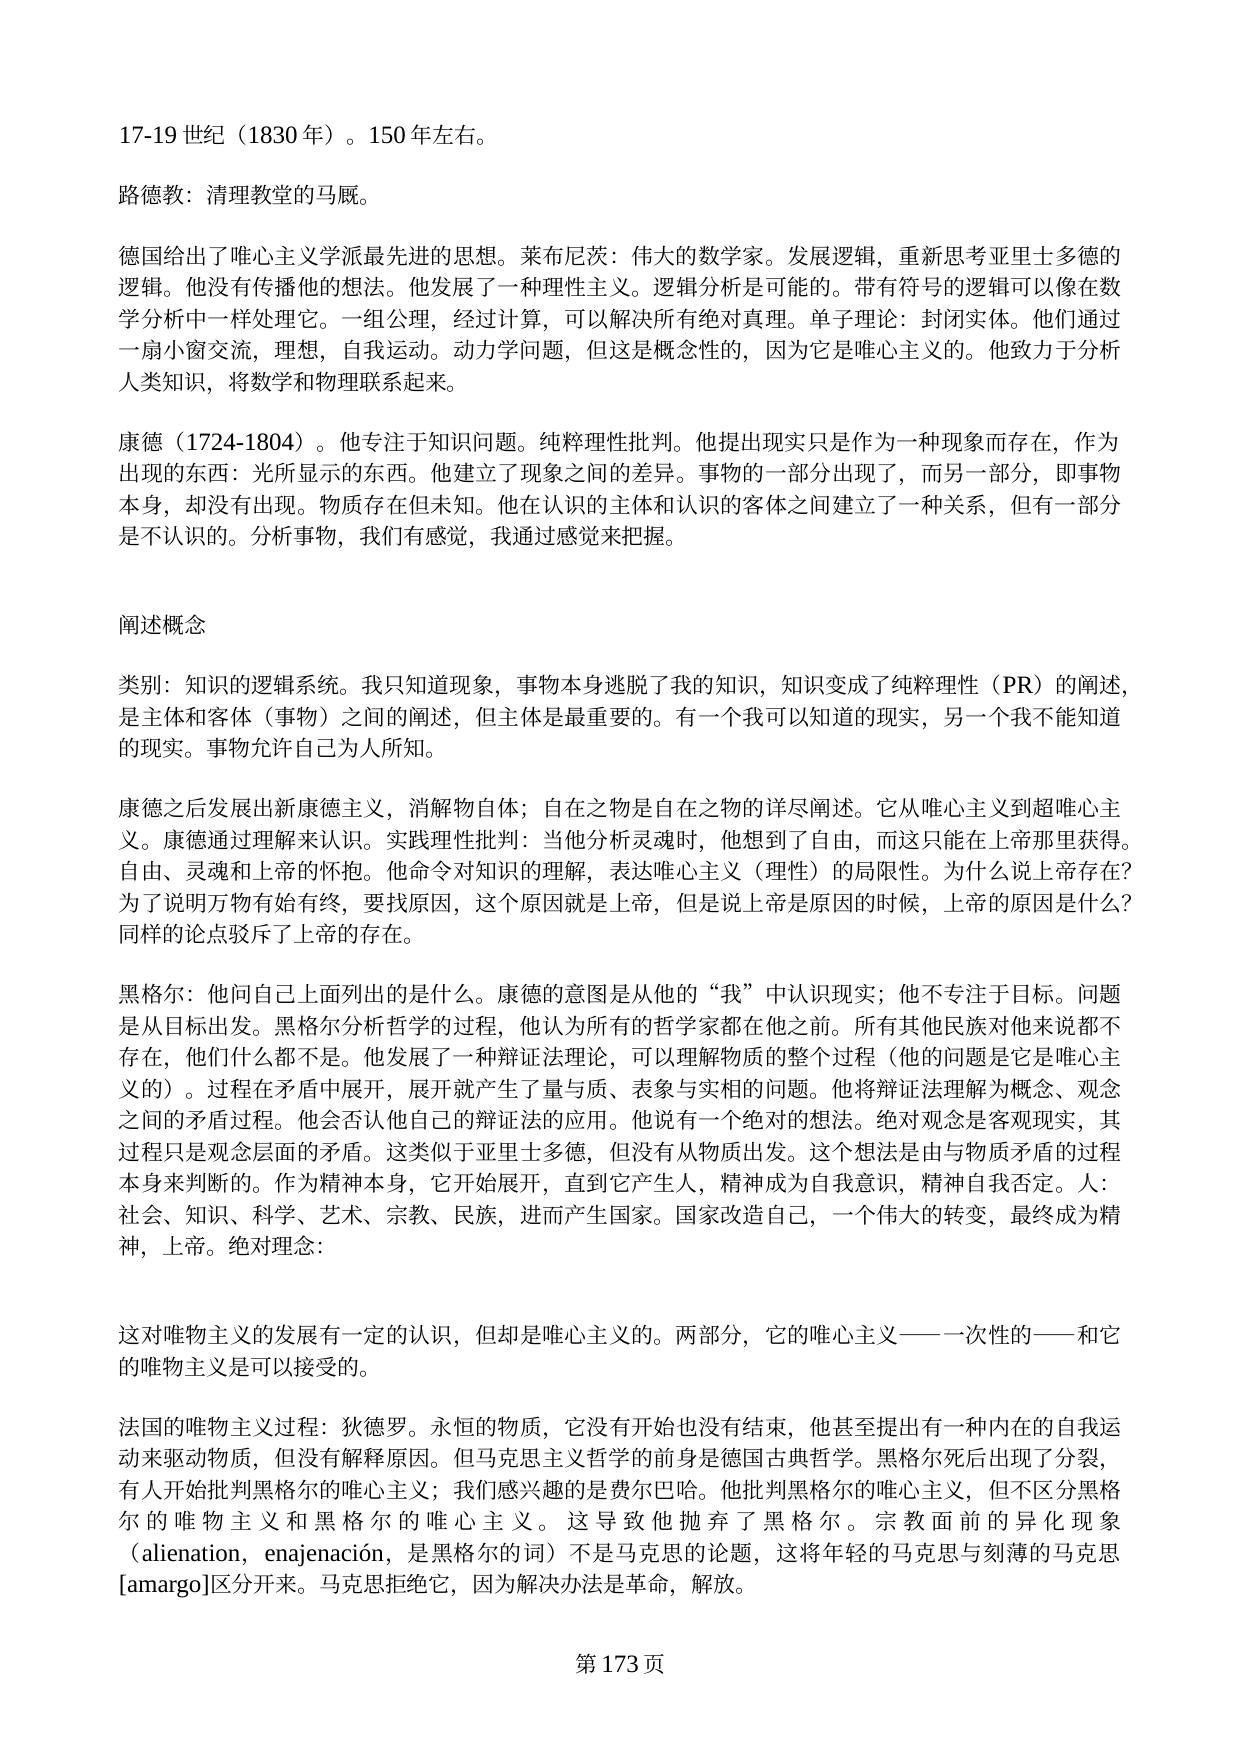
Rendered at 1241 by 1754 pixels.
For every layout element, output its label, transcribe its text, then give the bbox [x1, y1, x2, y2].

text 黑格尔：他问自己上面列出的是什么。康德的意图是从他的“我”中认识现实；他不专注于目标。问题是从目标出发。黑格尔分析哲学的过程，他认为所有的哲学家都在他之前。所有其他民族对他来说都不存在，他们什么都不是。他发展了一种辩证法理论，可以理解物质的整个过程（他的问题是它是唯心主义的）。过程在矛盾中展开，展开就产生了量与质、表象与实相的问题。他将辩证法理解为概念、观念之间的矛盾过程。他会否认他自己的辩证法的应用。他说有一个绝对的想法。绝对观念是客观现实，其过程只是观念层面的矛盾。这类似于亚里士多德，但没有从物质出发。这个想法是由与物质矛盾的过程本身来判断的。作为精神本身，它开始展开，直到它产生人，精神成为自我意识，精神自我否定。人：社会、知识、科学、艺术、宗教、民族，进而产生国家。国家改造自己，一个伟大的转变，最终成为精神，上帝。绝对理念： [118, 978, 1122, 1261]
text 这对唯物主义的发展有一定的认识，但却是唯心主义的。两部分，它的唯心主义——一次性的——和它的唯物主义是可以接受的。 [118, 1318, 1122, 1381]
text 路德教：清理教堂的马厩。 [118, 179, 1122, 210]
text 康德之后发展出新康德主义，消解物自体；自在之物是自在之物的详尽阐述。它从唯心主义到超唯心主义。康德通过理解来认识。实践理性批判：当他分析灵魂时，他想到了自由，而这只能在上帝那里获得。自由、灵魂和上帝的怀抱。他命令对知识的理解，表达唯心主义（理性）的局限性。为什么说上帝存在？为了说明万物有始有终，要找原因，这个原因就是上帝，但是说上帝是原因的时候，上帝的原因是什么？同样的论点驳斥了上帝的存在。 [118, 792, 1122, 949]
text 类别：知识的逻辑系统。我只知道现象，事物本身逃脱了我的知识，知识变成了纯粹理性（PR）的阐述，是主体和客体（事物）之间的阐述，但主体是最重要的。有一个我可以知道的现实，另一个我不能知道的现实。事物允许自己为人所知。 [118, 668, 1122, 763]
text 法国的唯物主义过程：狄德罗。永恒的物质，它没有开始也没有结束，他甚至提出有一种内在的自我运动来驱动物质，但没有解释原因。但马克思主义哲学的前身是德国古典哲学。黑格尔死后出现了分裂，有人开始批判黑格尔的唯心主义；我们感兴趣的是费尔巴哈。他批判黑格尔的唯心主义，但不区分黑格尔的唯物主义和黑格尔的唯心主义。这导致他抛弃了黑格尔。宗教面前的异化现象（alienation，enajenación，是黑格尔的词）不是马克思的论题，这将年轻的马克思与刻薄的马克思[amargo]区分开来。马克思拒绝它，因为解决办法是革命，解放。 [118, 1410, 1122, 1599]
text 17-19世纪（1830年）。150年左右。 [118, 118, 1122, 150]
text 康德（1724-1804）。他专注于知识问题。纯粹理性批判。他提出现实只是作为一种现象而存在，作为出现的东西：光所显示的东西。他建立了现象之间的差异。事物的一部分出现了，而另一部分，即事物本身，却没有出现。物质存在但未知。他在认识的主体和认识的客体之间建立了一种关系，但有一部分是不认识的。分析事物，我们有感觉，我通过感觉来把握。 [118, 425, 1122, 551]
text 阐述概念 [118, 608, 1122, 640]
text 德国给出了唯心主义学派最先进的思想。莱布尼茨：伟大的数学家。发展逻辑，重新思考亚里士多德的逻辑。他没有传播他的想法。他发展了一种理性主义。逻辑分析是可能的。带有符号的逻辑可以像在数学分析中一样处理它。一组公理，经过计算，可以解决所有绝对真理。单子理论：封闭实体。他们通过一扇小窗交流，理想，自我运动。动力学问题，但这是概念性的，因为它是唯心主义的。他致力于分析人类知识，将数学和物理联系起来。 [118, 239, 1122, 396]
